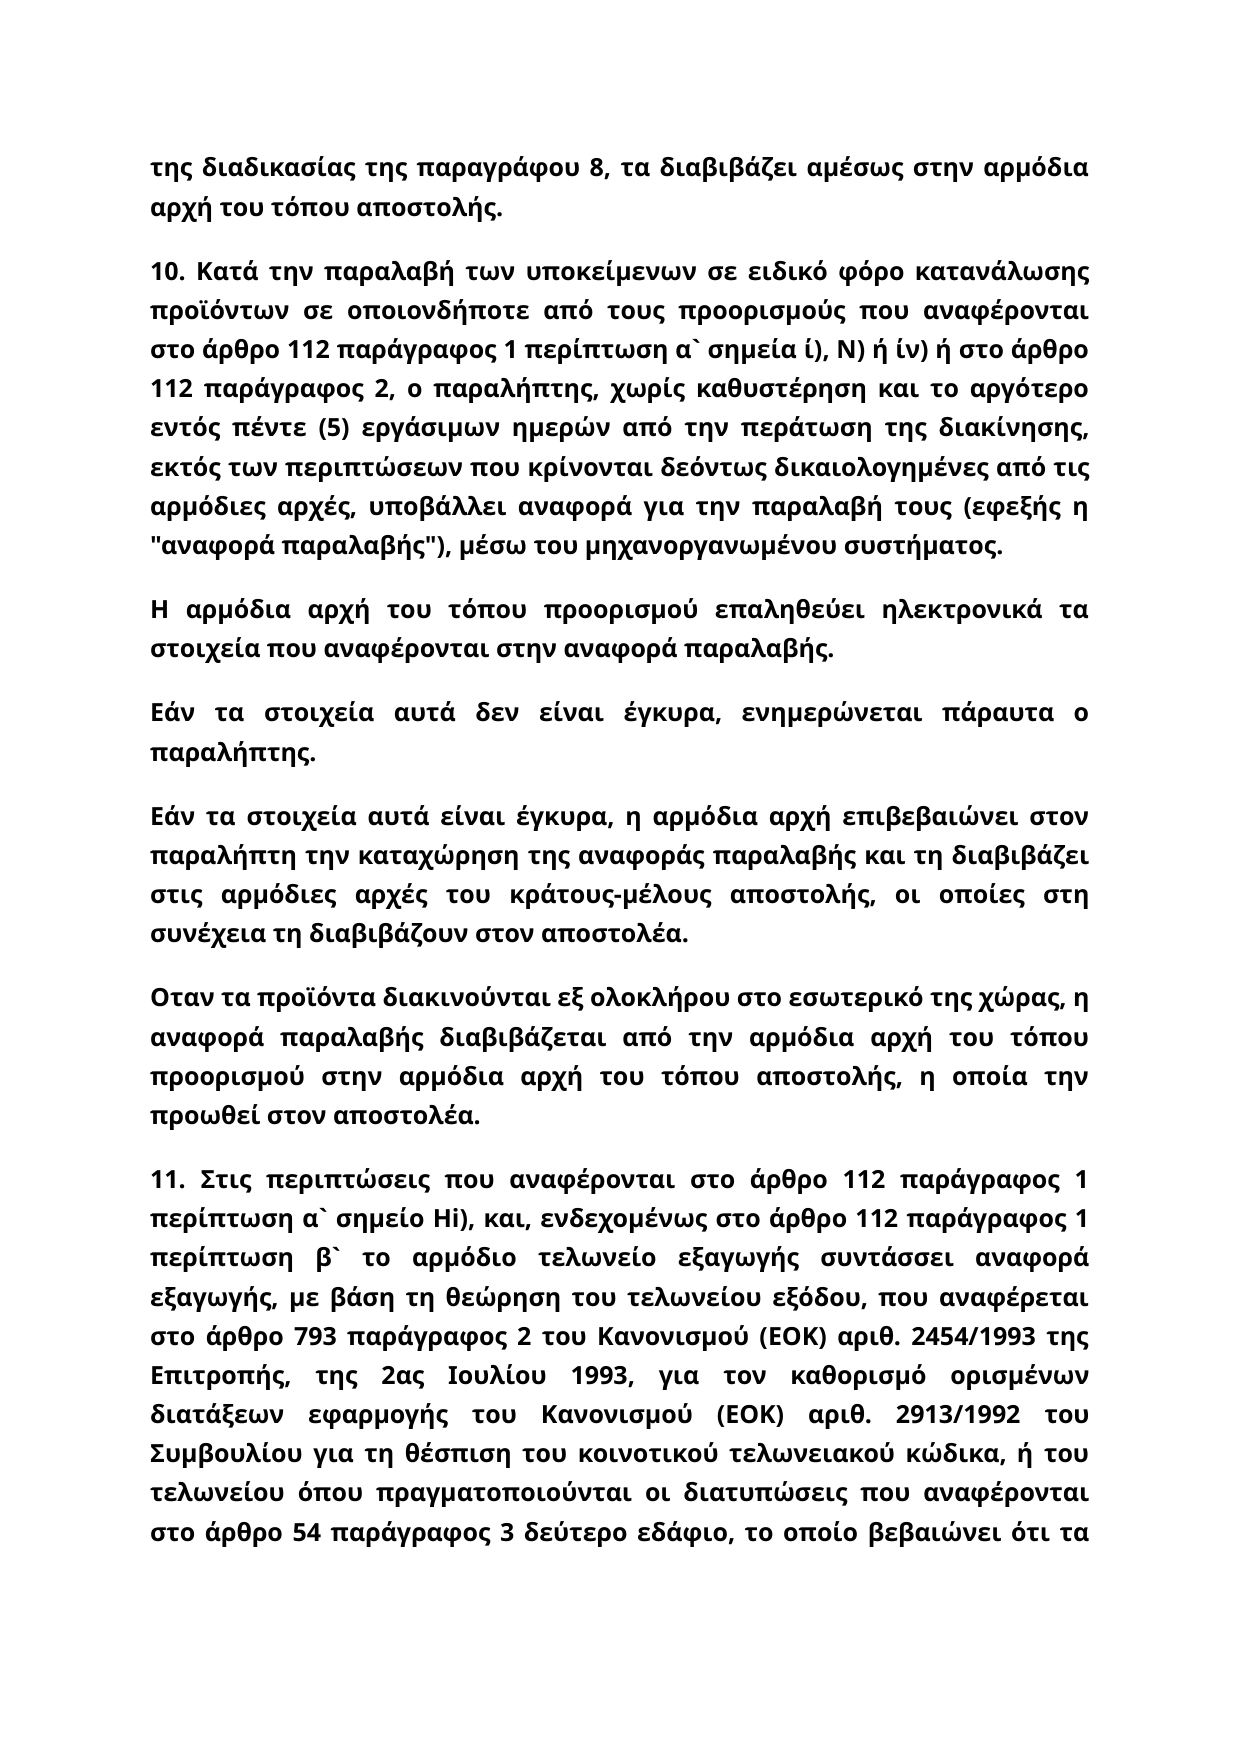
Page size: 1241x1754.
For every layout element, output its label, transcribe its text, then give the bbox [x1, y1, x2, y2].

text της διαδικασίας της παραγράφου 8, τα διαβιβάζει αμέσως στην αρμόδια αρχή του τόπου αποστολής. [150, 150, 1090, 223]
text Εάν τα στοιχεία αυτά είναι έγκυρα, η αρμόδια αρχή επιβεβαιώνει στον παραλήπτη την καταχώρηση της αναφοράς παραλαβής και τη διαβιβάζει στις αρμόδιες αρχές του κράτους-μέλους αποστολής, οι οποίες στη συνέχεια τη διαβιβάζουν στον αποστολέα. [150, 798, 1090, 950]
text Η αρμόδια αρχή του τόπου προορισμού επαληθεύει ηλεκτρονικά τα στοιχεία που αναφέρονται στην αναφορά παραλαβής. [150, 592, 1090, 665]
text Εάν τα στοιχεία αυτά δεν είναι έγκυρα, ενημερώνεται πάραυτα ο παραλήπτης. [150, 695, 1090, 768]
text 11. Στις περιπτώσεις που αναφέρονται στο άρθρο 112 παράγραφος 1 περίπτωση α` σημείο Hi), και, ενδεχομένως στο άρθρο 112 παράγραφος 1 περίπτωση β` το αρμόδιο τελωνείο εξαγωγής συντάσσει αναφορά εξαγωγής, με βάση τη θεώρηση του τελωνείου εξόδου, που αναφέρεται στο άρθρο 793 παράγραφος 2 του Κανονισμού (ΕΟΚ) αριθ. 2454/1993 της Επιτροπής, της 2ας Ιουλίου 1993, για τον καθορισμό ορισμένων διατάξεων εφαρμογής του Κανονισμού (ΕΟΚ) αριθ. 2913/1992 του Συμβουλίου για τη θέσπιση του κοινοτικού τελωνειακού κώδικα, ή του τελωνείου όπου πραγματοποιούνται οι διατυπώσεις που αναφέρονται στο άρθρο 54 παράγραφος 3 δεύτερο εδάφιο, το οποίο βεβαιώνει ότι τα [150, 1162, 1090, 1548]
text Οταν τα προϊόντα διακινούνται εξ ολοκλήρου στο εσωτερικό της χώρας, η αναφορά παραλαβής διαβιβάζεται από την αρμόδια αρχή του τόπου προορισμού στην αρμόδια αρχή του τόπου αποστολής, η οποία την προωθεί στον αποστολέα. [150, 980, 1090, 1132]
text 10. Κατά την παραλαβή των υποκείμενων σε ειδικό φόρο κατανάλωσης προϊόντων σε οποιονδήποτε από τους προορισμούς που αναφέρονται στο άρθρο 112 παράγραφος 1 περίπτωση α` σημεία ί), Ν) ή ίν) ή στο άρθρο 112 παράγραφος 2, ο παραλήπτης, χωρίς καθυστέρηση και το αργότερο εντός πέντε (5) εργάσιμων ημερών από την περάτωση της διακίνησης, εκτός των περιπτώσεων που κρίνονται δεόντως δικαιολογημένες από τις αρμόδιες αρχές, υποβάλλει αναφορά για την παραλαβή τους (εφεξής η "αναφορά παραλαβής"), μέσω του μηχανοργανωμένου συστήματος. [150, 253, 1090, 562]
